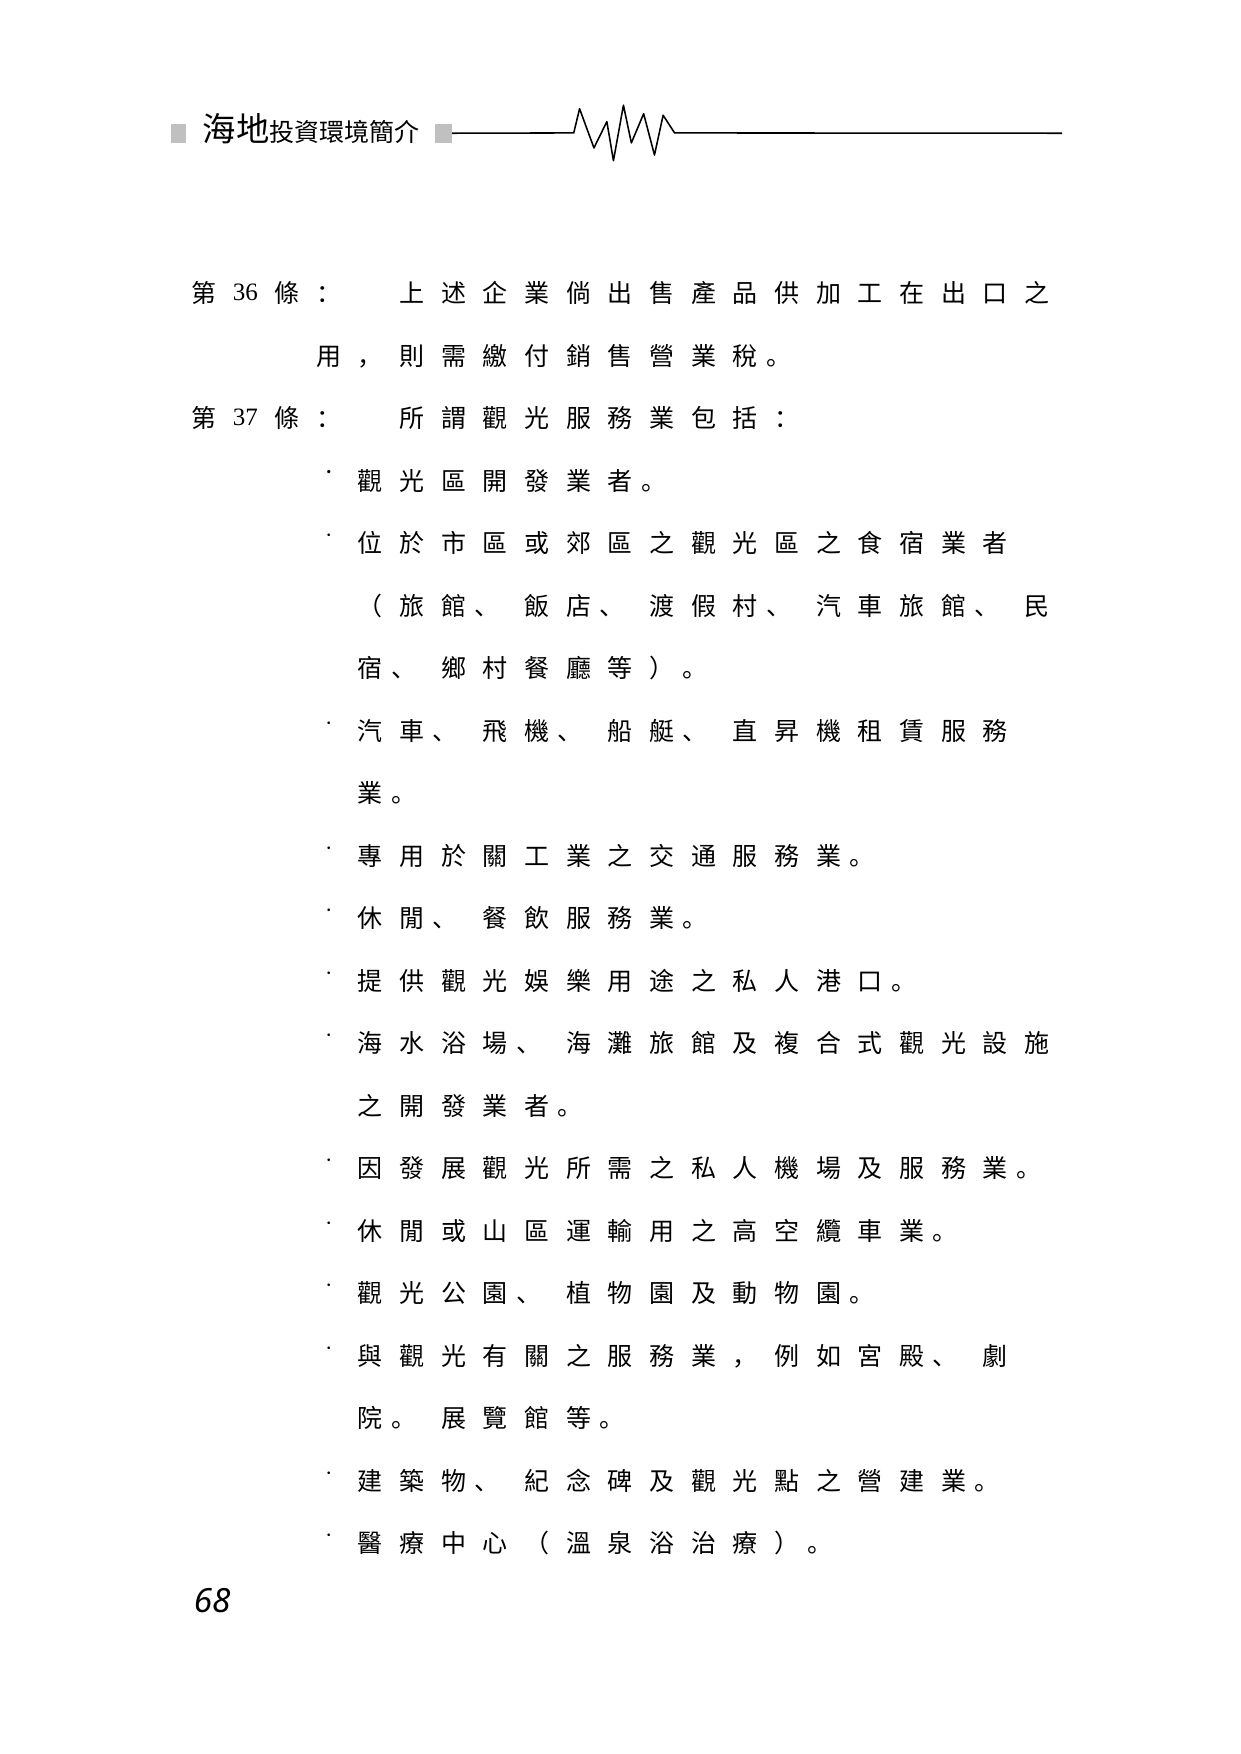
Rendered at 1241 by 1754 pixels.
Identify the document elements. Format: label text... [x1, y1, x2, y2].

text ˙提供觀光娛樂用途之私人港口。 [293, 938, 1058, 1000]
text ˙因發展觀光所需之私人機場及服務業。 [293, 1125, 1058, 1188]
text ˙建築物、紀念碑及觀光點之營建業。 [293, 1438, 1058, 1500]
text ˙專用於關工業之交通服務業。 [293, 813, 1058, 875]
text ˙醫療中心（溫泉浴治療）。 [293, 1500, 1058, 1563]
text 第36條： 上述企業倘出售產品供加工在出口之用，則需繳付銷售營業稅。 [183, 250, 1058, 375]
text ˙觀光公園、植物園及動物園。 [293, 1250, 1058, 1313]
text ˙休閒或山區運輸用之高空纜車業。 [293, 1188, 1058, 1250]
text ˙位於市區或郊區之觀光區之食宿業者（旅館、飯店、渡假村、汽車旅館、民宿、鄉村餐廳等）。 [293, 500, 1058, 688]
text ˙休閒、餐飲服務業。 [293, 875, 1058, 938]
text ˙海水浴場、海灘旅館及複合式觀光設施之開發業者。 [293, 1000, 1058, 1125]
text 第37條： 所謂觀光服務業包括： [183, 375, 1058, 438]
text ˙觀光區開發業者。 [293, 438, 1058, 500]
text ˙與觀光有關之服務業，例如宮殿、劇院。展覽館等。 [293, 1313, 1058, 1438]
text ˙汽車、飛機、船艇、直昇機租賃服務業。 [293, 688, 1058, 813]
